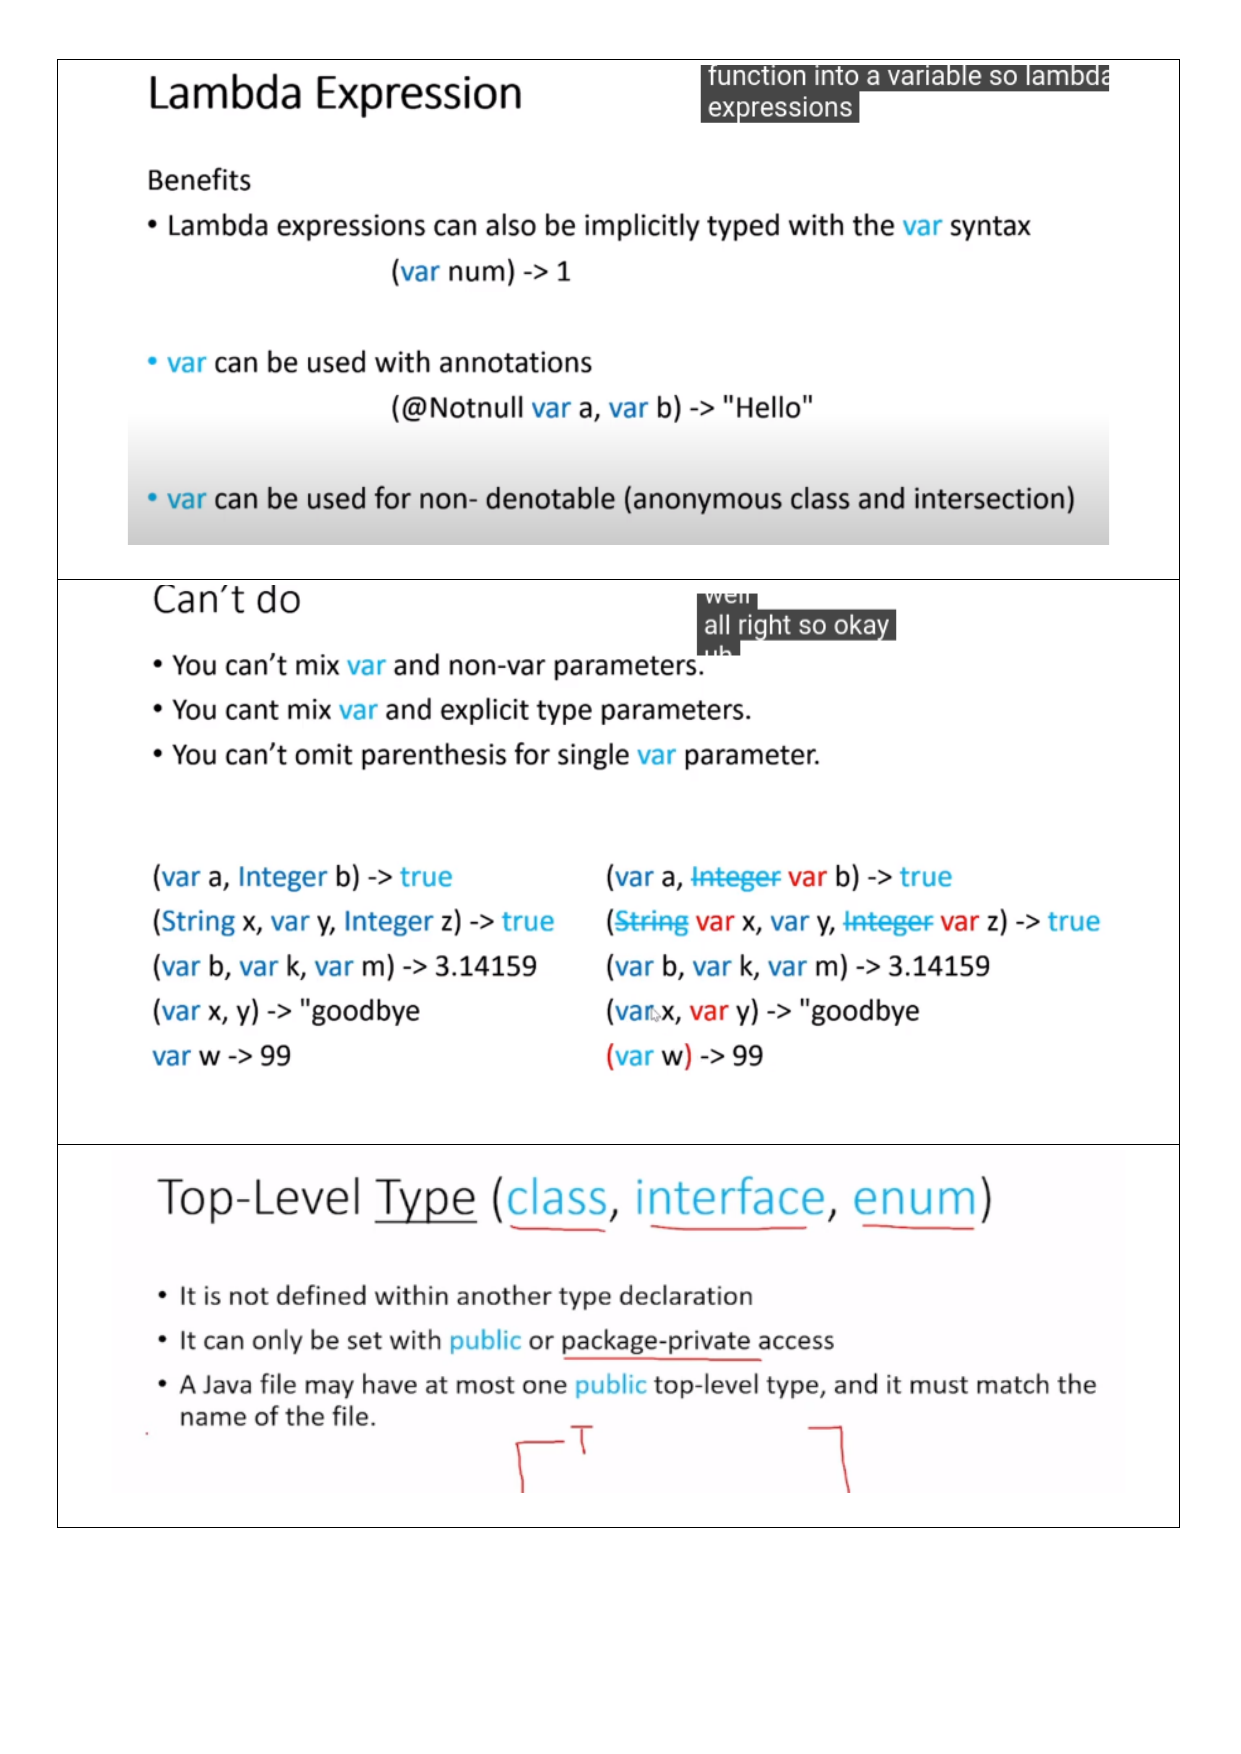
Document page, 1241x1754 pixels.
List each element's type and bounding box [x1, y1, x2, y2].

table_cell [58, 60, 1179, 579]
table_cell [58, 1145, 1179, 1527]
table_cell [58, 580, 1179, 1143]
